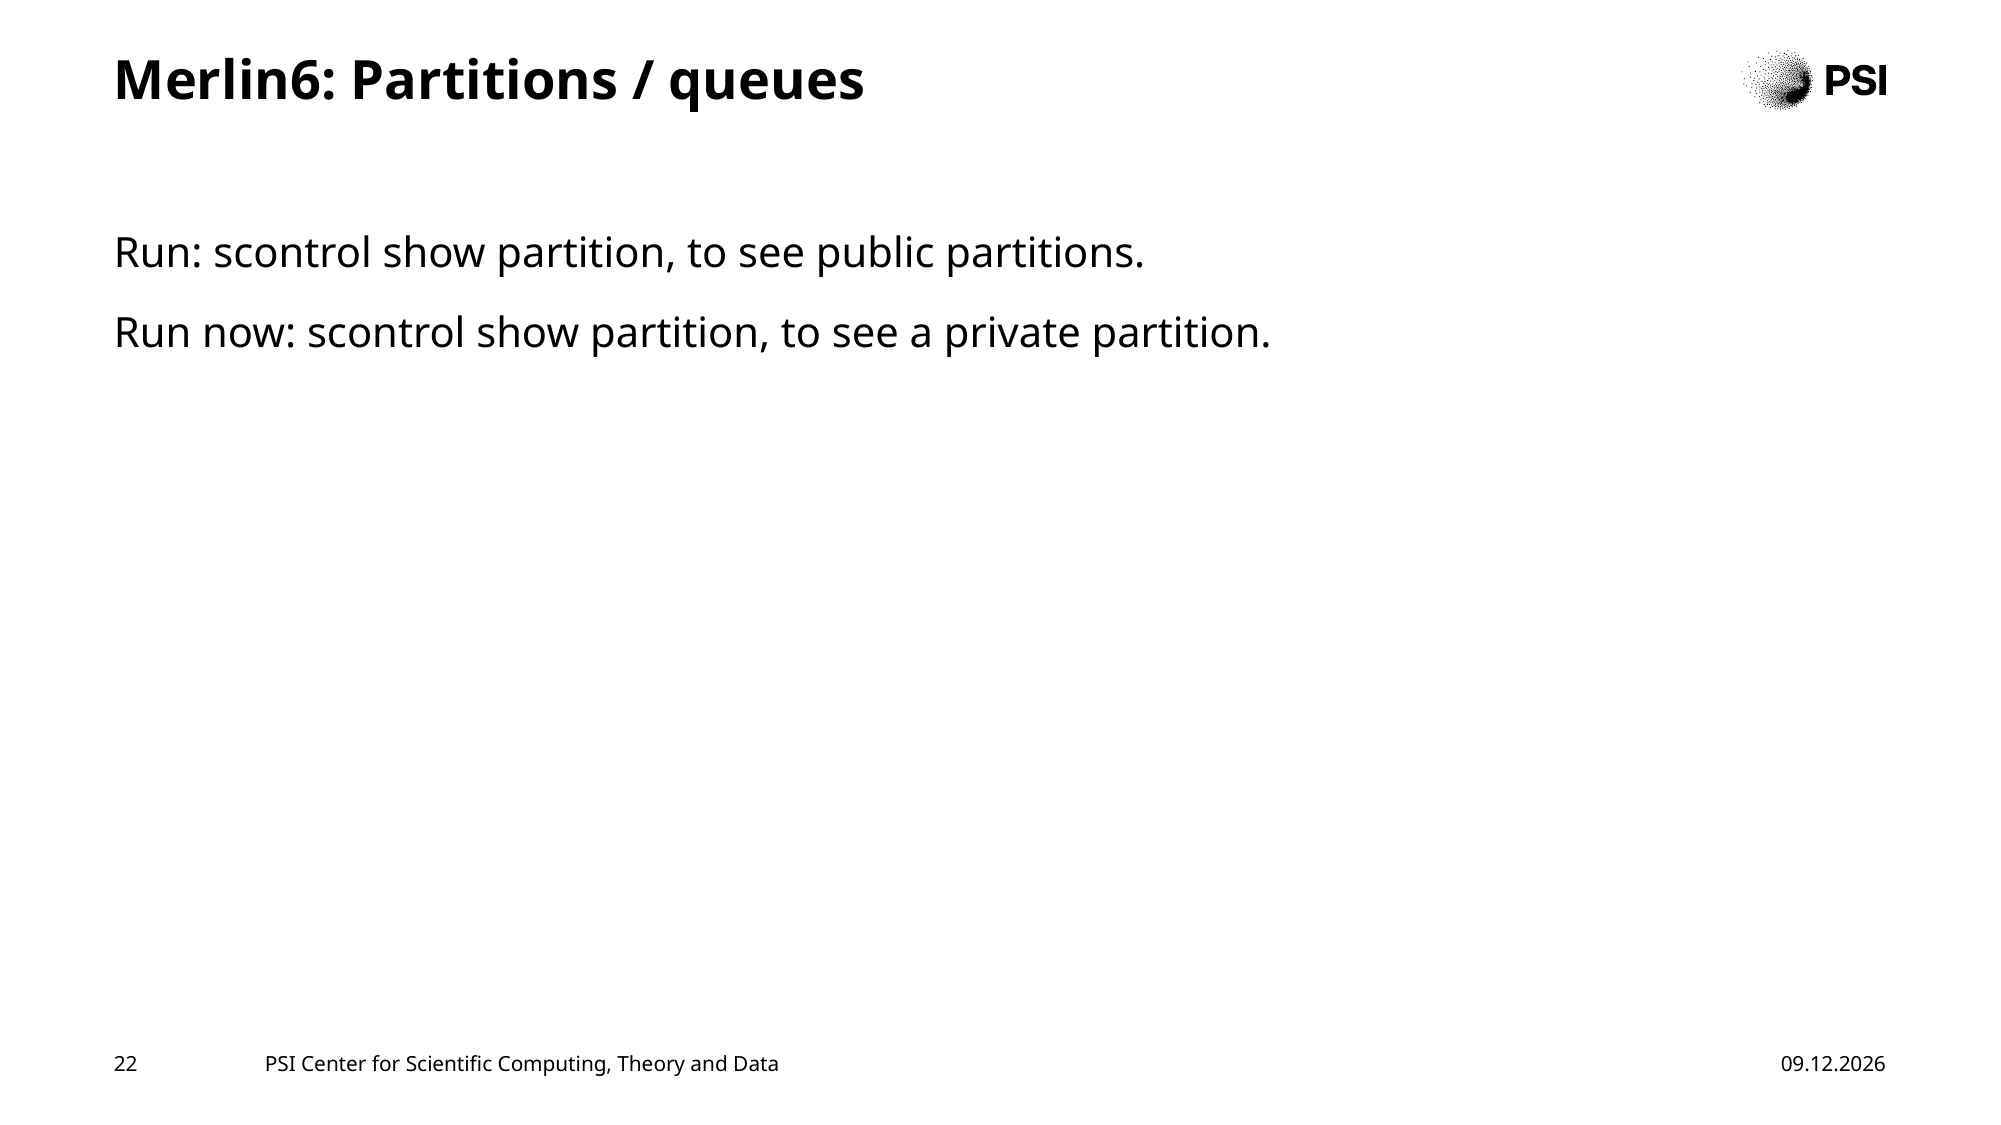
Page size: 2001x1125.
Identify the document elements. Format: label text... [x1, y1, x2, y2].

title Merlin6: Partitions / queues [114, 45, 1585, 179]
list Run: scontrol show partition, to see public partitions. Run now: scontrol show partition, to see a private partition. [114, 225, 1876, 826]
